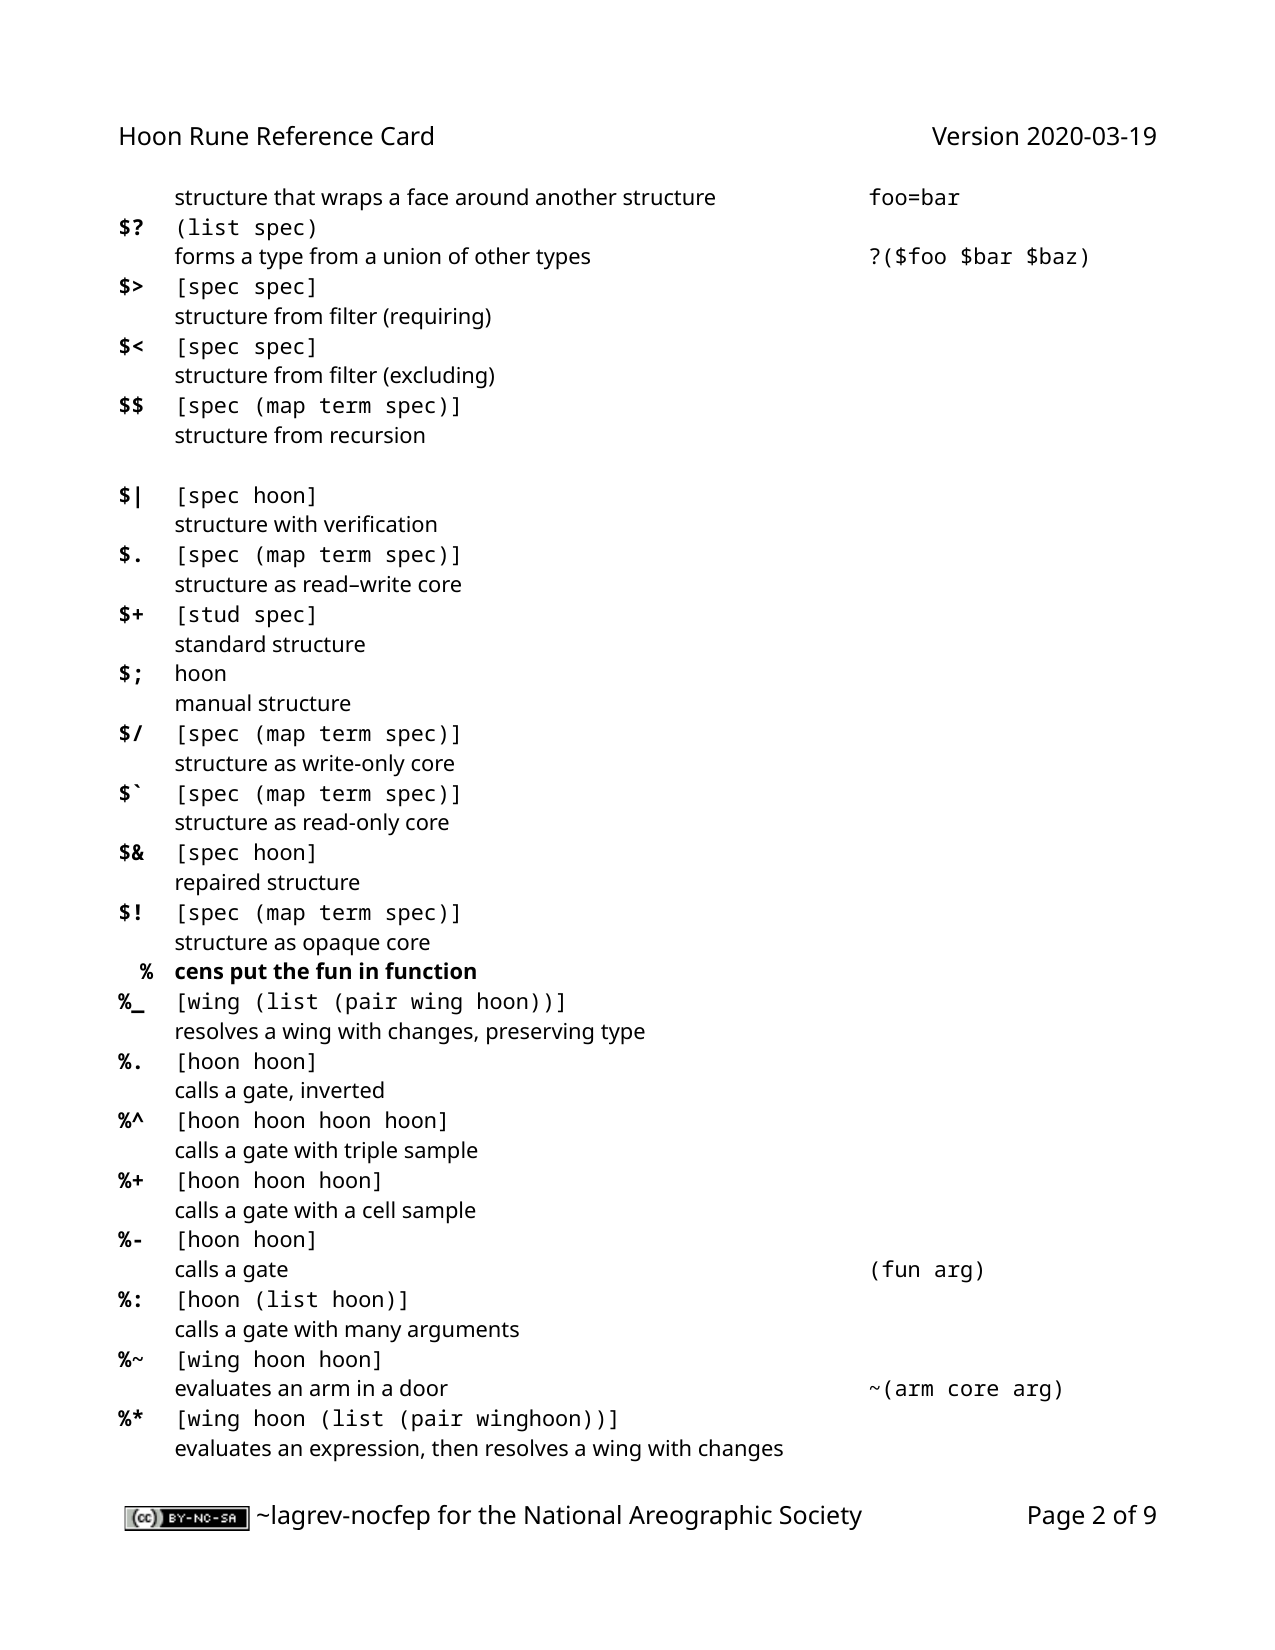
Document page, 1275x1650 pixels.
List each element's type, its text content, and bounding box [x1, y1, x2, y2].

table_cell [118, 420, 174, 450]
table_cell calls a gate with a cell sample [174, 1195, 1157, 1224]
table_cell [118, 1433, 174, 1463]
table_cell structure that wraps a face around another structure [174, 182, 868, 211]
table_cell [868, 301, 1157, 331]
table_cell $/ [118, 718, 174, 748]
table_cell % [118, 956, 174, 986]
table_cell structure from recursion [174, 420, 868, 450]
table_cell [118, 241, 174, 271]
table_cell evaluates an arm in a door [174, 1373, 868, 1403]
table_cell [868, 1224, 1157, 1254]
table_cell [118, 1195, 174, 1224]
table_cell ~(arm core arg) [868, 1373, 1157, 1403]
table_cell [118, 1314, 174, 1343]
table_cell [868, 897, 1157, 926]
table_cell [868, 748, 1157, 777]
table_cell $! [118, 897, 174, 926]
table_cell [118, 867, 174, 897]
table_cell [118, 1373, 174, 1403]
table_cell calls a gate [174, 1254, 868, 1284]
table_cell [868, 420, 1157, 450]
table_cell [868, 867, 1157, 897]
table_cell [118, 688, 174, 718]
table_cell [hoon hoon] [174, 1224, 868, 1254]
table_cell [868, 778, 1157, 807]
table_cell $> [118, 271, 174, 301]
table_cell [868, 926, 1157, 956]
table_cell [868, 837, 1157, 867]
table_cell [wing (list (pair wing hoon))] [174, 986, 1157, 1016]
table_cell manual structure [174, 688, 868, 718]
table_cell [868, 599, 1157, 628]
table_cell structure with verification [174, 509, 868, 539]
table_cell structure as opaque core [174, 926, 868, 956]
table_cell [wing hoon (list (pair winghoon))] [174, 1403, 1157, 1433]
table_cell [868, 450, 1157, 509]
table_cell evaluates an expression, then resolves a wing with changes [174, 1433, 1157, 1463]
table_cell [118, 1075, 174, 1105]
table_cell [868, 509, 1157, 539]
table_cell [118, 182, 174, 211]
table_cell structure as read–write core [174, 569, 868, 599]
table_cell $$ [118, 390, 174, 420]
table_cell [spec (map term spec)] [174, 718, 868, 748]
table_cell [hoon hoon hoon hoon] [174, 1105, 1157, 1135]
table_cell %. [118, 1046, 174, 1075]
table_cell [868, 539, 1157, 569]
table_cell [868, 211, 1157, 241]
table_cell [118, 1016, 174, 1046]
table_cell [spec (map term spec)] [174, 539, 868, 569]
table_cell [118, 1254, 174, 1284]
table_cell [118, 1135, 174, 1165]
table_cell [hoon (list hoon)] [174, 1284, 1157, 1314]
table_cell [118, 569, 174, 599]
table_cell [spec (map term spec)] [174, 390, 868, 420]
table_cell [hoon hoon] [174, 1046, 1157, 1075]
table_cell [868, 1344, 1157, 1373]
table_cell %: [118, 1284, 174, 1314]
table_cell [hoon hoon hoon] [174, 1165, 1157, 1194]
table_cell (list spec) [174, 211, 868, 241]
table_cell [118, 301, 174, 331]
table_cell [spec (map term spec)] [174, 897, 868, 926]
table_cell %- [118, 1224, 174, 1254]
table_cell [118, 748, 174, 777]
table_cell %_ [118, 986, 174, 1016]
table_cell %* [118, 1403, 174, 1433]
table_cell [118, 629, 174, 658]
table_cell [868, 688, 1157, 718]
table_cell $? [118, 211, 174, 241]
table_cell [868, 658, 1157, 688]
table_cell [868, 271, 1157, 301]
table_cell [spec spec] [174, 271, 868, 301]
table_cell repaired structure [174, 867, 868, 897]
table_cell [868, 569, 1157, 599]
table_cell forms a type from a union of other types [174, 241, 868, 271]
picture [124, 1506, 250, 1531]
table_cell hoon [174, 658, 868, 688]
table_cell structure as read-only core [174, 807, 868, 837]
table_cell %^ [118, 1105, 174, 1135]
table_cell $< [118, 331, 174, 360]
table_cell calls a gate, inverted [174, 1075, 1157, 1105]
table_cell %+ [118, 1165, 174, 1194]
table_cell (fun arg) [868, 1254, 1157, 1284]
table_cell structure from filter (requiring) [174, 301, 868, 331]
table_cell foo=bar [868, 182, 1157, 211]
table_cell [spec hoon] [174, 450, 868, 509]
table_cell standard structure [174, 629, 868, 658]
table_cell [868, 360, 1157, 390]
table_cell [spec (map term spec)] [174, 778, 868, 807]
table_cell ?($foo $bar $baz) [868, 241, 1157, 271]
table_cell $; [118, 658, 174, 688]
table_cell %~ [118, 1344, 174, 1373]
table_cell structure from filter (excluding) [174, 360, 868, 390]
table_cell [118, 360, 174, 390]
table_cell cens put the fun in function [174, 956, 1157, 986]
table_cell [868, 718, 1157, 748]
table_cell [spec spec] [174, 331, 868, 360]
table_cell [spec hoon] [174, 837, 868, 867]
table_cell $. [118, 539, 174, 569]
table_cell [868, 390, 1157, 420]
table_cell resolves a wing with changes, preserving type [174, 1016, 1157, 1046]
table_cell $& [118, 837, 174, 867]
table_cell [118, 926, 174, 956]
table_cell [stud spec] [174, 599, 868, 628]
table_cell [868, 331, 1157, 360]
table_cell calls a gate with triple sample [174, 1135, 1157, 1165]
table_cell [868, 629, 1157, 658]
table_cell calls a gate with many arguments [174, 1314, 1157, 1343]
table_cell $| [118, 450, 174, 509]
table_cell structure as write-only core [174, 748, 868, 777]
table_cell [wing hoon hoon] [174, 1344, 868, 1373]
table_cell $` [118, 778, 174, 807]
table_cell [868, 807, 1157, 837]
table_cell [118, 509, 174, 539]
table_cell $+ [118, 599, 174, 628]
table_cell [118, 807, 174, 837]
